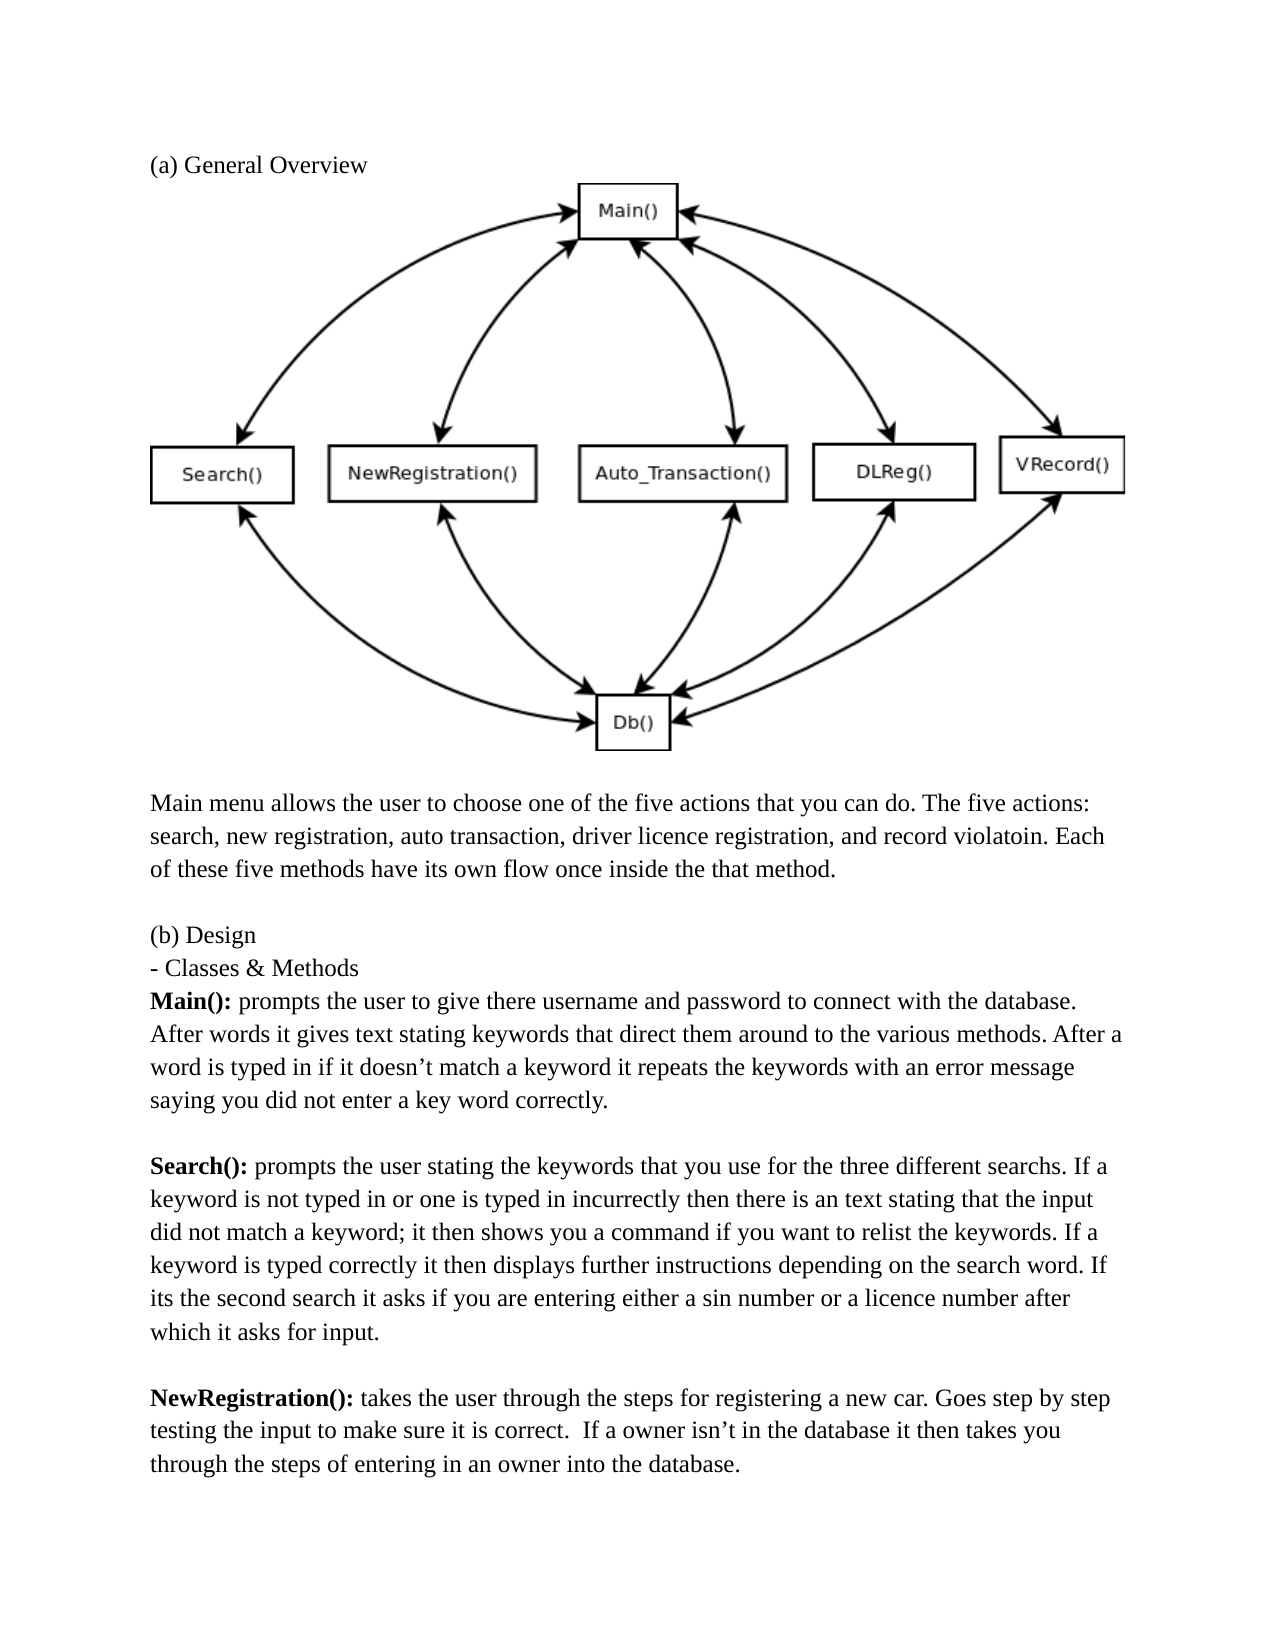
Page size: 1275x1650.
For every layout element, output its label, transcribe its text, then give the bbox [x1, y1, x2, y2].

text (b) Design [150, 920, 1125, 949]
picture [150, 183, 1125, 751]
text Search(): prompts the user stating the keywords that you use for the three different searchs. If a keyword is not typed in or one is typed in incurrectly then there is an text stating that the input did not match a keyword; it then shows you a command if you want to relist the keywords. If a keyword is typed correctly it then displays further instructions depending on the search word. If its the second search it asks if you are entering either a sin number or a licence number after which it asks for input. [150, 1151, 1125, 1345]
text Main menu allows the user to choose one of the five actions that you can do. The five actions: search, new registration, auto transaction, driver licence registration, and record violatoin. Each of these five methods have its own flow once inside the that method. [150, 788, 1125, 883]
text (a) General Overview [150, 150, 1125, 179]
text Main(): prompts the user to give there username and password to connect with the database. After words it gives text stating keywords that direct them around to the various methods. After a word is typed in if it doesn’t match a keyword it repeats the keywords with an error message saying you did not enter a key word correctly. [150, 986, 1125, 1114]
text NewRegistration(): takes the user through the steps for registering a new car. Goes step by step testing the input to make sure it is correct. If a owner isn’t in the database it then takes you through the steps of entering in an owner into the database. [150, 1383, 1125, 1477]
text - Classes & Methods [150, 953, 1125, 982]
